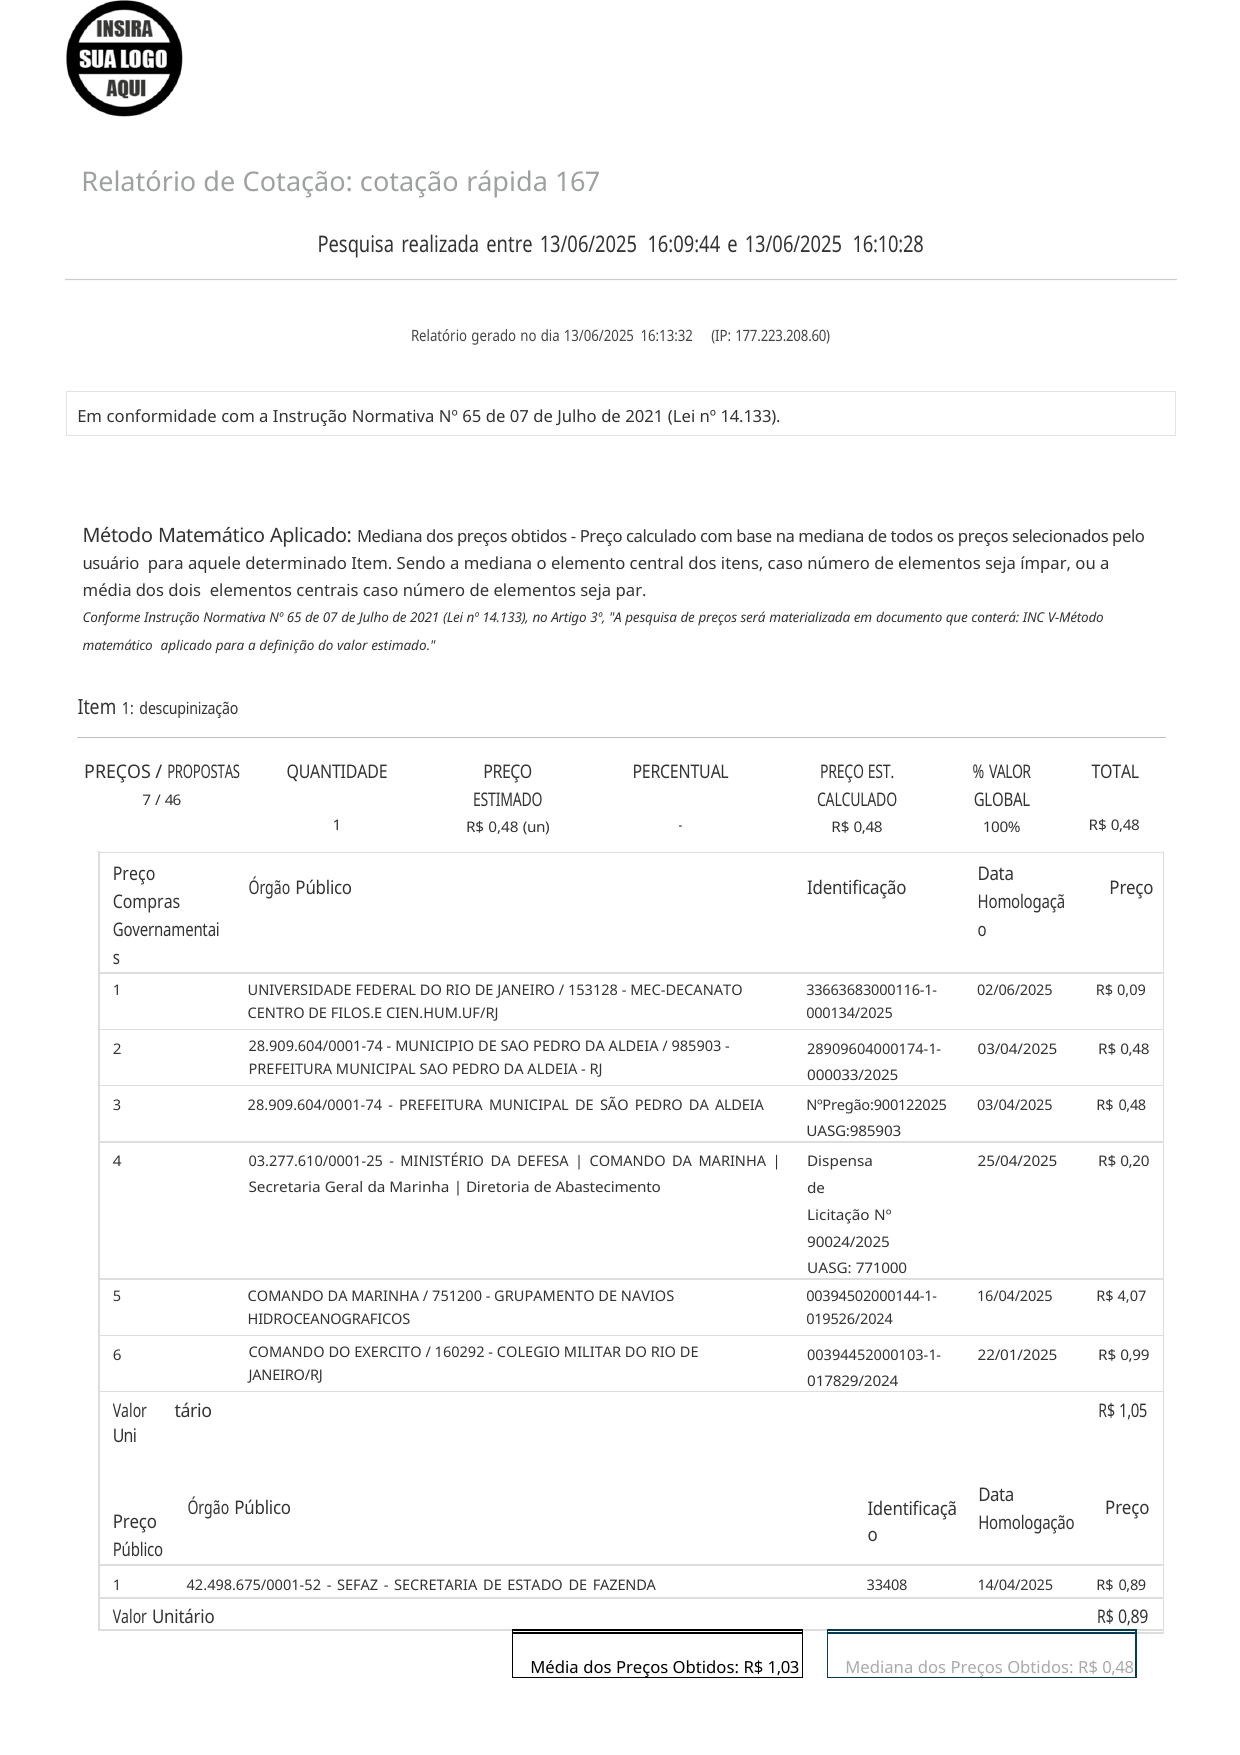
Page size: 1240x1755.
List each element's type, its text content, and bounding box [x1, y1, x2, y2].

table_cell COMANDO DO EXERCITO / 160292 - COLEGIO MILITAR DO RIO DE JANEIRO/RJ [236, 1336, 802, 1391]
table_cell [513, 1599, 802, 1628]
table_cell TOTAL R$ 0,48 [1061, 738, 1166, 836]
table_cell R$ 0,48 [1091, 1030, 1136, 1085]
table_cell 6 [100, 1336, 175, 1391]
table_cell Dispensa de Licitação Nº 90024/2025 UASG: 771000 [803, 1143, 966, 1278]
table_cell 25/04/2025 [966, 1143, 1091, 1278]
table_cell PERCENTUAL - [591, 738, 771, 836]
table_header Identiﬁcação [803, 853, 966, 972]
table_cell R$ 1,05 Preço [1091, 1392, 1163, 1564]
table_cell 28.909.604/0001-74 - MUNICIPIO DE SAO PEDRO DA ALDEIA / 985903 - PREFEITURA MUNICIPAL SAO PEDRO DA ALDEIA - RJ [236, 1030, 802, 1085]
table_header [513, 853, 802, 972]
table_cell 2 [100, 1030, 175, 1085]
table_cell Valor Unitário [100, 1599, 236, 1629]
table_cell [513, 1392, 802, 1564]
table_cell R$ 0,89 [1091, 1599, 1163, 1629]
text Conforme Instrução Normativa Nº 65 de 07 de Julho de 2021 (Lei nº 14.133), no Artigo 3º, "A pesquisa de preços será materializada em documento que conterá: INC V-Método matemático aplicado para a definição do valor estimado." [82, 608, 1162, 654]
table_cell PREÇO ESTIMADO R$ 0,48 (un) [425, 738, 591, 836]
table_header Preço Compras Governamentais [100, 853, 236, 972]
table_cell tário Órgão Público [175, 1392, 513, 1564]
table_cell [99, 1631, 512, 1677]
text Pesquisa realizada entre 13/06/2025 16:09:44 e 13/06/2025 16:10:28 [55, 228, 1186, 259]
table_cell 4 [100, 1143, 175, 1278]
table_cell 03/04/2025 [966, 1030, 1091, 1085]
table_header Preço [1091, 853, 1163, 972]
table_cell 03.277.610/0001-25 - MINISTÉRIO DA DEFESA | COMANDO DA MARINHA | Secretaria Geral da Marinha | Diretoria de Abastecimento [236, 1143, 802, 1278]
table_cell Valor Uni Preço Público [100, 1392, 175, 1564]
table_cell Identiﬁcação [828, 1392, 966, 1564]
table_cell 3 28.909.604/0001-74 - PREFEITURA MUNICIPAL DE SÃO PEDRO DA ALDEIA NºPregão:900122025 03/04/2025 R$ 0,48 UASG:985903 [100, 1086, 1163, 1141]
table_cell 1 UNIVERSIDADE FEDERAL DO RIO DE JANEIRO / 153128 - MEC-DECANATO 33663683000116-1- 02/06/2025 R$ 0,09 CENTRO DE FILOS.E CIEN.HUM.UF/RJ 000134/2025 [100, 974, 1163, 1028]
table_cell PREÇO EST. CALCULADO R$ 0,48 [771, 738, 936, 836]
table_cell Média dos Preços Obtidos: R$ 1,03 [513, 1658, 802, 1677]
table_cell 28909604000174-1- 000033/2025 [803, 1030, 966, 1085]
table_cell [803, 1599, 827, 1629]
table_cell [175, 1143, 236, 1278]
table_cell [236, 1599, 513, 1629]
table_cell [803, 1631, 827, 1677]
table_cell 1 42.498.675/0001-52 - SEFAZ - SECRETARIA DE ESTADO DE FAZENDA 33408 14/04/2025 R$ 0,89 [100, 1566, 1163, 1597]
table_cell PREÇOS / PROPOSTAS 7 / 46 [77, 738, 269, 836]
table_cell [1137, 1634, 1163, 1677]
table_cell [175, 1336, 236, 1391]
text Relatório gerado no dia 13/06/2025 16:13:32 (IP: 177.223.208.60) [55, 325, 1186, 346]
table_cell R$ 0,20 [1091, 1143, 1136, 1278]
text Em conformidade com a Instrução Normativa Nº 65 de 07 de Julho de 2021 (Lei nº 14.133). [77, 405, 1175, 427]
table_cell Data Homologação [966, 1392, 1091, 1564]
table_cell [828, 1599, 966, 1628]
table_header Órgão Público [236, 853, 513, 972]
table_cell R$ 0,99 [1091, 1336, 1136, 1391]
table_cell % VALOR GLOBAL 100% [936, 738, 1061, 836]
table_cell 22/01/2025 [966, 1336, 1091, 1391]
table_cell [1136, 1336, 1163, 1391]
table_cell QUANTIDADE 1 [270, 738, 425, 836]
table_cell [1136, 1143, 1163, 1278]
table_cell [1136, 1030, 1163, 1085]
table_header Item 1: descupinização [77, 696, 269, 736]
table_header [270, 696, 1166, 736]
table_cell 5 COMANDO DA MARINHA / 751200 - GRUPAMENTO DE NAVIOS 00394502000144-1- 16/04/2025 R$ 4,07 HIDROCEANOGRAFICOS 019526/2024 [100, 1280, 1163, 1334]
table_cell Mediana dos Preços Obtidos: R$ 0,48 [828, 1658, 1135, 1677]
table_cell [803, 1392, 827, 1564]
table_cell [175, 1030, 236, 1085]
table_cell [966, 1599, 1091, 1628]
text Método Matemático Aplicado: Mediana dos preços obtidos - Preço calculado com base na mediana de todos os preços selecionados pelo usuário para aquele determinado Item. Sendo a mediana o elemento central dos itens, caso número de elementos seja ímpar, ou a média dos dois elementos centrais caso número de elementos seja par. [82, 521, 1162, 601]
table_header Data Homologação [966, 853, 1091, 972]
subtitle Relatório de Cotação: cotação rápida 167 [81, 162, 1225, 199]
table_cell 00394452000103-1- 017829/2024 [803, 1336, 966, 1391]
